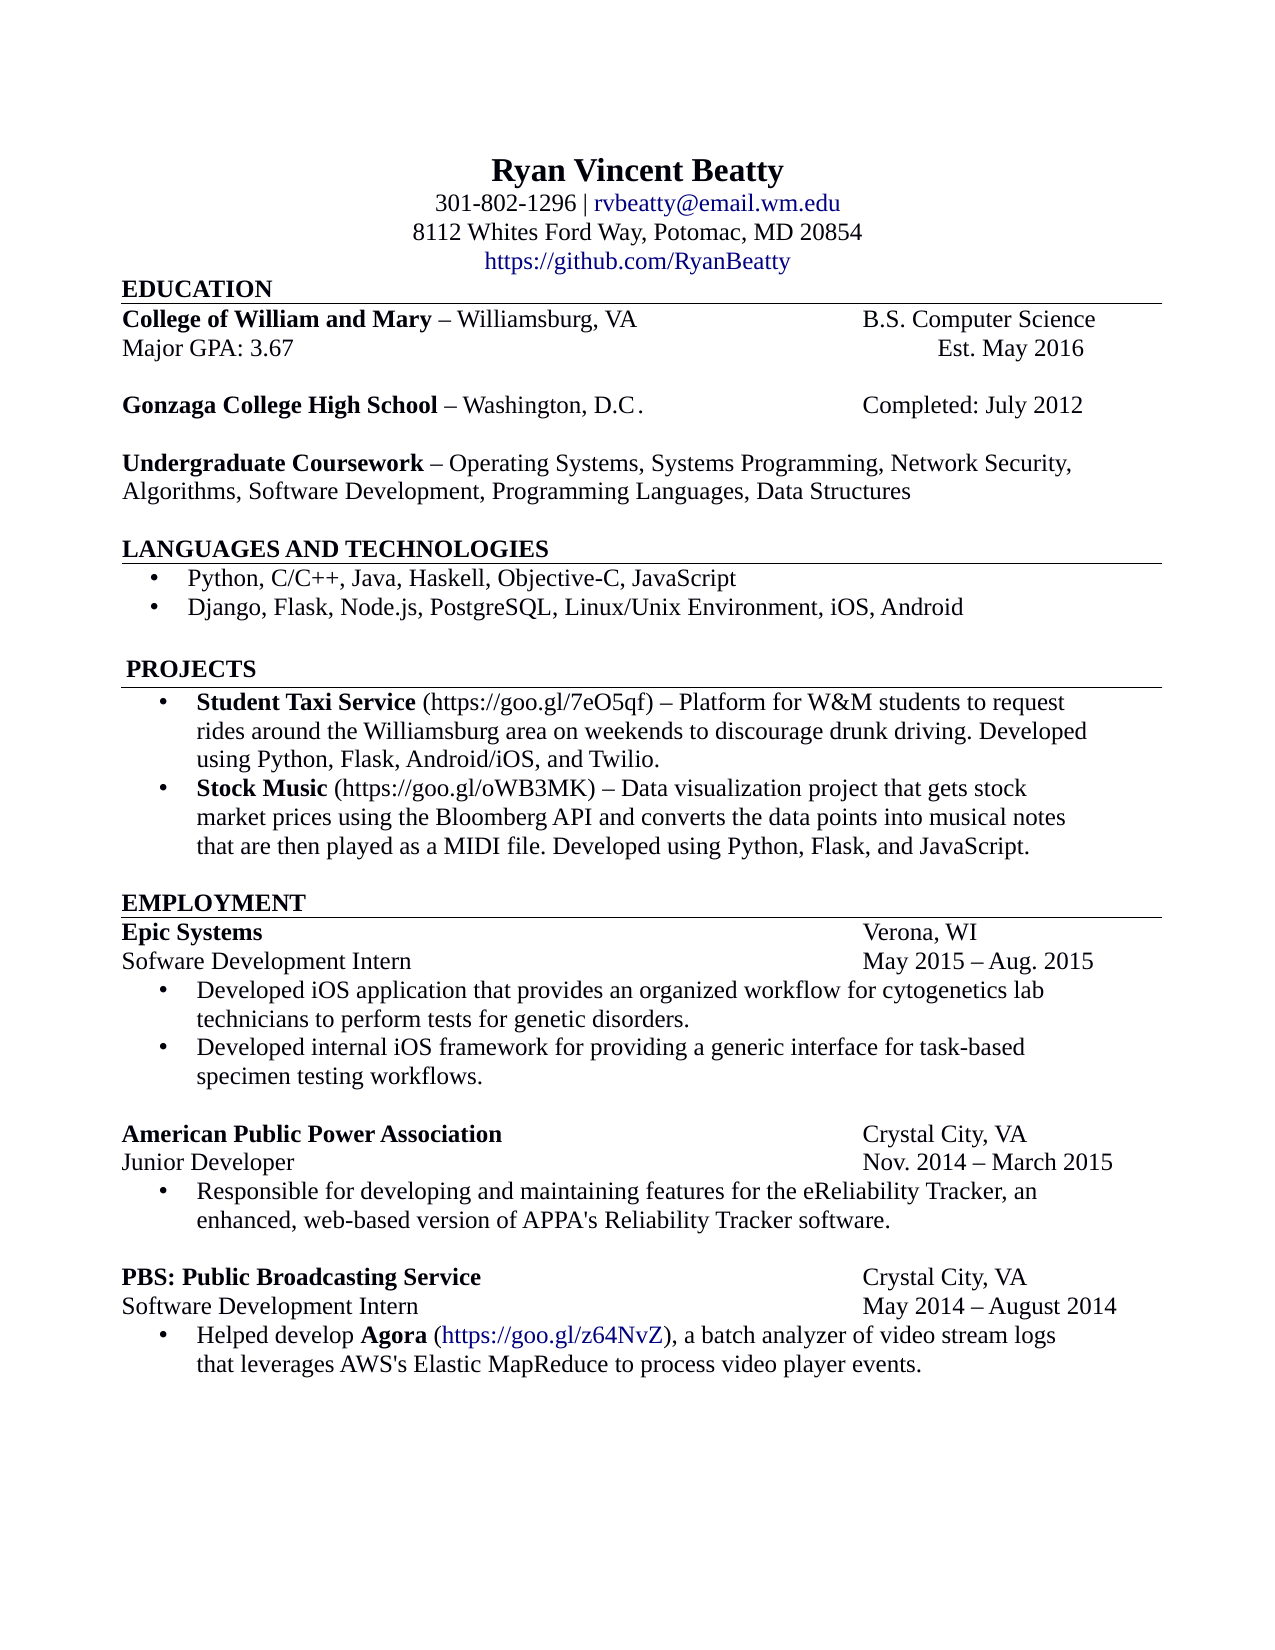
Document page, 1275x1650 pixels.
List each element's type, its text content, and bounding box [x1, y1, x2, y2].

text LANGUAGES AND TECHNOLOGIES [122, 534, 1162, 563]
text EDUCATION [121, 274, 1162, 303]
list Helped develop Agora (https://goo.gl/z64NvZ), a batch analyzer of video stream logs that leverages AWS's Elastic MapReduce to process video player events. [159, 1320, 1087, 1377]
text 301-802-1296 | rvbeatty@email.wm.edu [187, 188, 1087, 217]
list Python, C/C++, Java, Haskell, Objective-C, JavaScript [150, 564, 1087, 592]
list Responsible for developing and maintaining features for the eReliability Tracker, an enhanced, web-based version of APPA's Reliability Tracker software. [159, 1176, 1087, 1234]
text PROJECTS [121, 649, 1162, 687]
list Django, Flask, Node.js, PostgreSQL, Linux/Unix Environment, iOS, Android [150, 592, 1087, 621]
list Stock Music (https://goo.gl/oWB3MK) – Data visualization project that gets stock market prices using the Bloomberg API and converts the data points into musical notes that are then played as a MIDI file. Developed using Python, Flask, and JavaScript. [159, 773, 1087, 859]
list Developed internal iOS framework for providing a generic interface for task-based specimen testing workflows. [159, 1032, 1087, 1090]
text 8112 Whites Ford Way, Potomac, MD 20854 [187, 217, 1087, 246]
text PBS: Public Broadcasting Service Crystal City, VA [121, 1262, 1162, 1291]
text EMPLOYMENT [121, 888, 1162, 917]
list Student Taxi Service (https://goo.gl/7eO5qf) – Platform for W&M students to request rides around the Williamsburg area on weekends to discourage drunk driving. Developed using Python, Flask, Android/iOS, and Twilio. [159, 688, 1087, 773]
text Gonzaga College High School – Washington, D.C . Completed: July 2012 [122, 390, 1162, 419]
text Sofware Development Intern May 2015 – Aug. 2015 [121, 946, 1162, 975]
text Undergraduate Coursework – Operating Systems, Systems Programming, Network Security, Algorithms, Software Development, Programming Languages, Data Structures [122, 448, 1162, 505]
text Software Development Intern May 2014 – August 2014 [121, 1291, 1162, 1320]
text Junior Developer Nov. 2014 – March 2015 [121, 1147, 1162, 1176]
text American Public Power Association Crystal City, VA [121, 1119, 1162, 1147]
text Epic Systems Verona, WI [121, 918, 1162, 946]
text https://github.com/RyanBeatty [187, 246, 1087, 274]
list Developed iOS application that provides an organized workflow for cytogenetics lab technicians to perform tests for genetic disorders. [159, 975, 1087, 1032]
text Major GPA: 3.67 Est. May 2016 [122, 333, 1162, 361]
text College of William and Mary – Williamsburg, VA B.S. Computer Science [122, 304, 1162, 333]
text Ryan Vincent Beatty [187, 150, 1087, 188]
